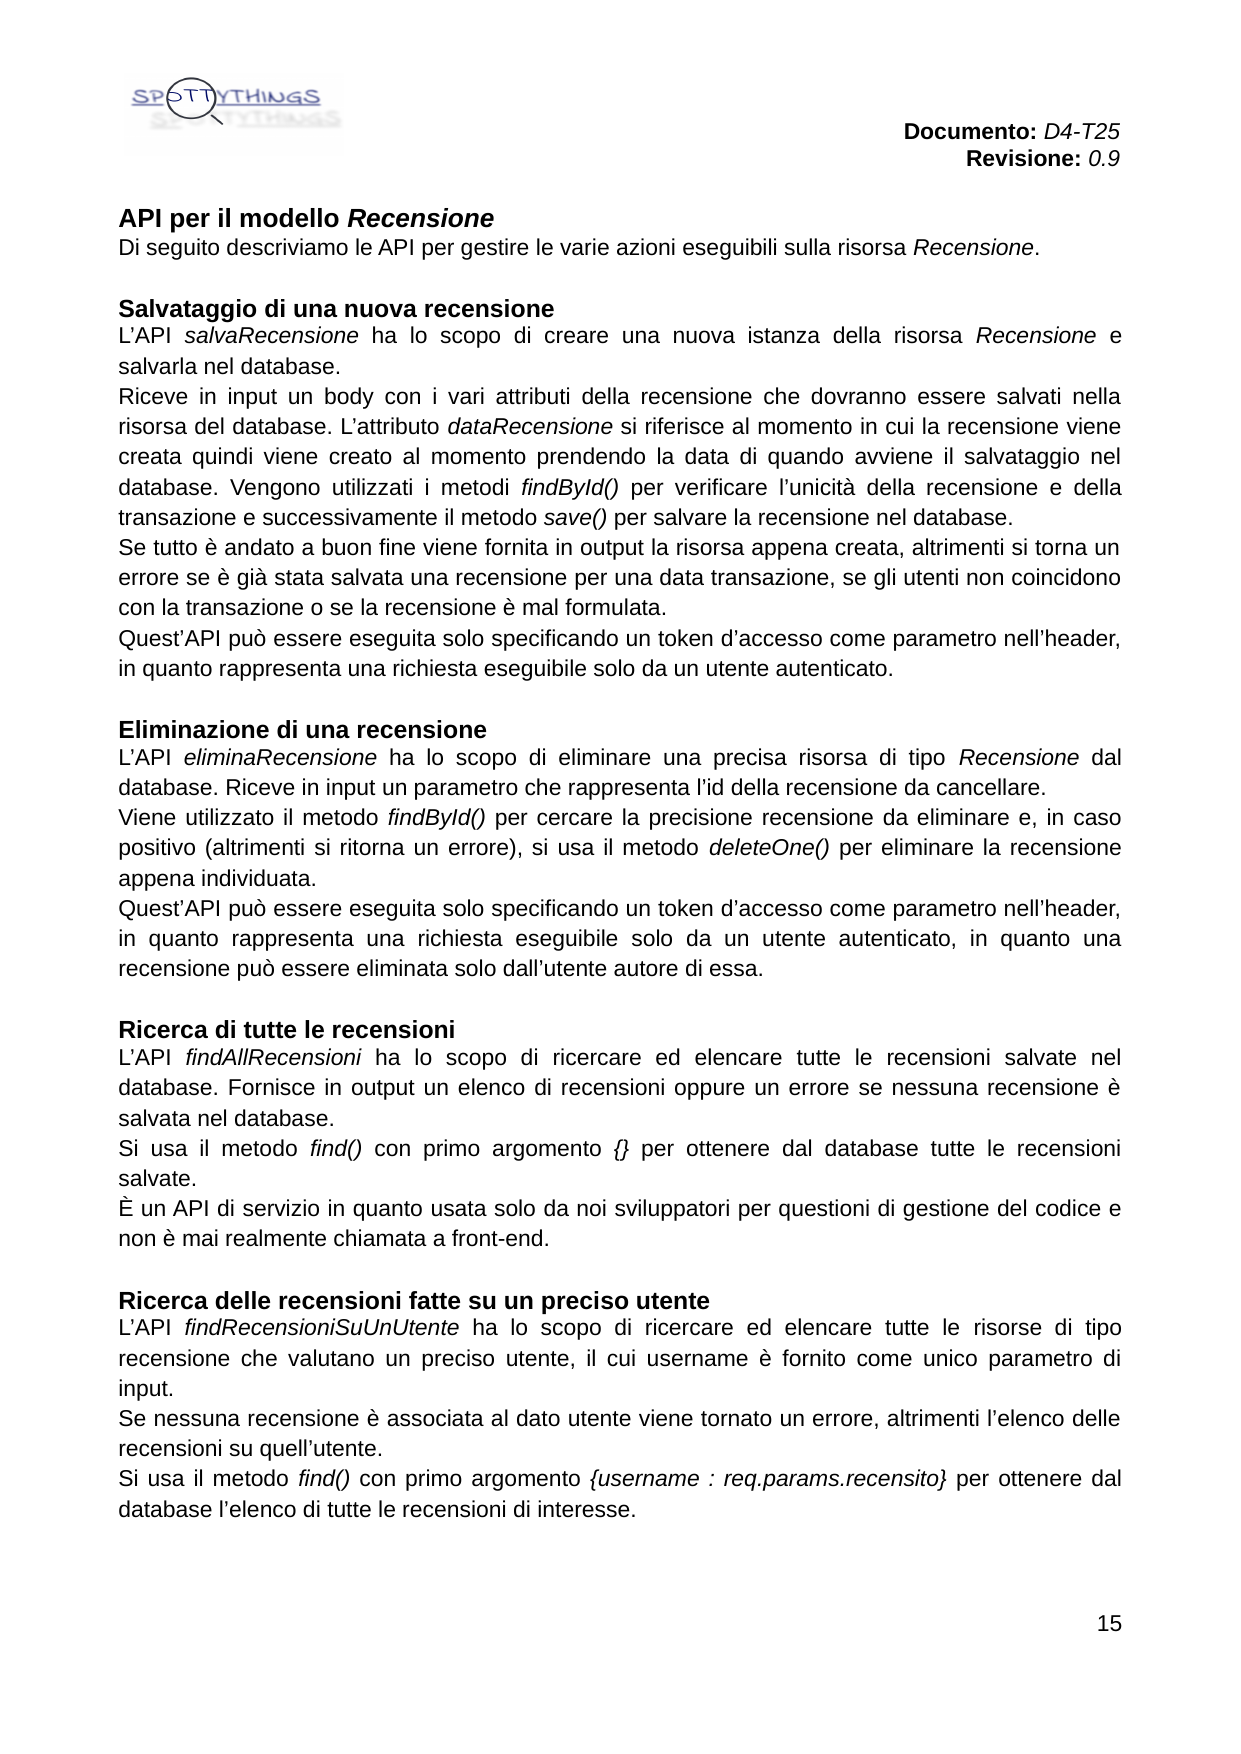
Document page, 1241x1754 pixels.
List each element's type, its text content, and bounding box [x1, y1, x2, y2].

text Se tutto è andato a buon fine viene fornita in output la risorsa appena creata, altrimenti si torna un errore se è già stata salvata una recensione per una data transazione, se gli utenti non coincidono con la transazione o se la recensione è mal formulata. [118, 534, 1122, 621]
picture [123, 73, 345, 156]
text Quest’API può essere eseguita solo specificando un token d’accesso come parametro nell’header, in quanto rappresenta una richiesta eseguibile solo da un utente autenticato, in quanto una recensione può essere eliminata solo dall’utente autore di essa. [118, 895, 1122, 981]
text L’API findRecensioniSuUnUtente ha lo scopo di ricercare ed elencare tutte le risorse di tipo recensione che valutano un preciso utente, il cui username è fornito come unico parametro di input. [118, 1314, 1122, 1401]
text Si usa il metodo find() con primo argomento {} per ottenere dal database tutte le recensioni salvate. [118, 1135, 1122, 1191]
subtitle Ricerca delle recensioni fatte su un preciso utente [118, 1286, 1122, 1314]
text Si usa il metodo find() con primo argomento {username : req.params.recensito} per ottenere dal database l’elenco di tutte le recensioni di interesse. [118, 1465, 1122, 1522]
subtitle Ricerca di tutte le recensioni [118, 1016, 1122, 1044]
text L’API salvaRecensione ha lo scopo di creare una nuova istanza della risorsa Recensione e salvarla nel database. [118, 322, 1122, 379]
subtitle API per il modello Recensione [118, 203, 1122, 233]
text Quest’API può essere eseguita solo specificando un token d’accesso come parametro nell’header, in quanto rappresenta una richiesta eseguibile solo da un utente autenticato. [118, 624, 1122, 681]
text È un API di servizio in quanto usata solo da noi sviluppatori per questioni di gestione del codice e non è mai realmente chiamata a front-end. [118, 1195, 1122, 1252]
text Di seguito descriviamo le API per gestire le varie azioni eseguibili sulla risorsa Recensione. [118, 233, 1122, 260]
text L’API eliminaRecensione ha lo scopo di eliminare una precisa risorsa di tipo Recensione dal database. Riceve in input un parametro che rappresenta l’id della recensione da cancellare. [118, 744, 1122, 800]
subtitle Salvataggio di una nuova recensione [118, 294, 1122, 322]
text Se nessuna recensione è associata al dato utente viene tornato un errore, altrimenti l’elenco delle recensioni su quell’utente. [118, 1405, 1122, 1461]
text L’API findAllRecensioni ha lo scopo di ricercare ed elencare tutte le recensioni salvate nel database. Fornisce in output un elenco di recensioni oppure un errore se nessuna recensione è salvata nel database. [118, 1044, 1122, 1131]
text Riceve in input un body con i vari attributi della recensione che dovranno essere salvati nella risorsa del database. L’attributo dataRecensione si riferisce al momento in cui la recensione viene creata quindi viene creato al momento prendendo la data di quando avviene il salvataggio nel database. Vengono utilizzati i metodi findById() per verificare l’unicità della recensione e della transazione e successivamente il metodo save() per salvare la recensione nel database. [118, 383, 1122, 530]
subtitle Eliminazione di una recensione [118, 715, 1122, 744]
text Viene utilizzato il metodo findById() per cercare la precisione recensione da eliminare e, in caso positivo (altrimenti si ritorna un errore), si usa il metodo deleteOne() per eliminare la recensione appena individuata. [118, 804, 1122, 891]
